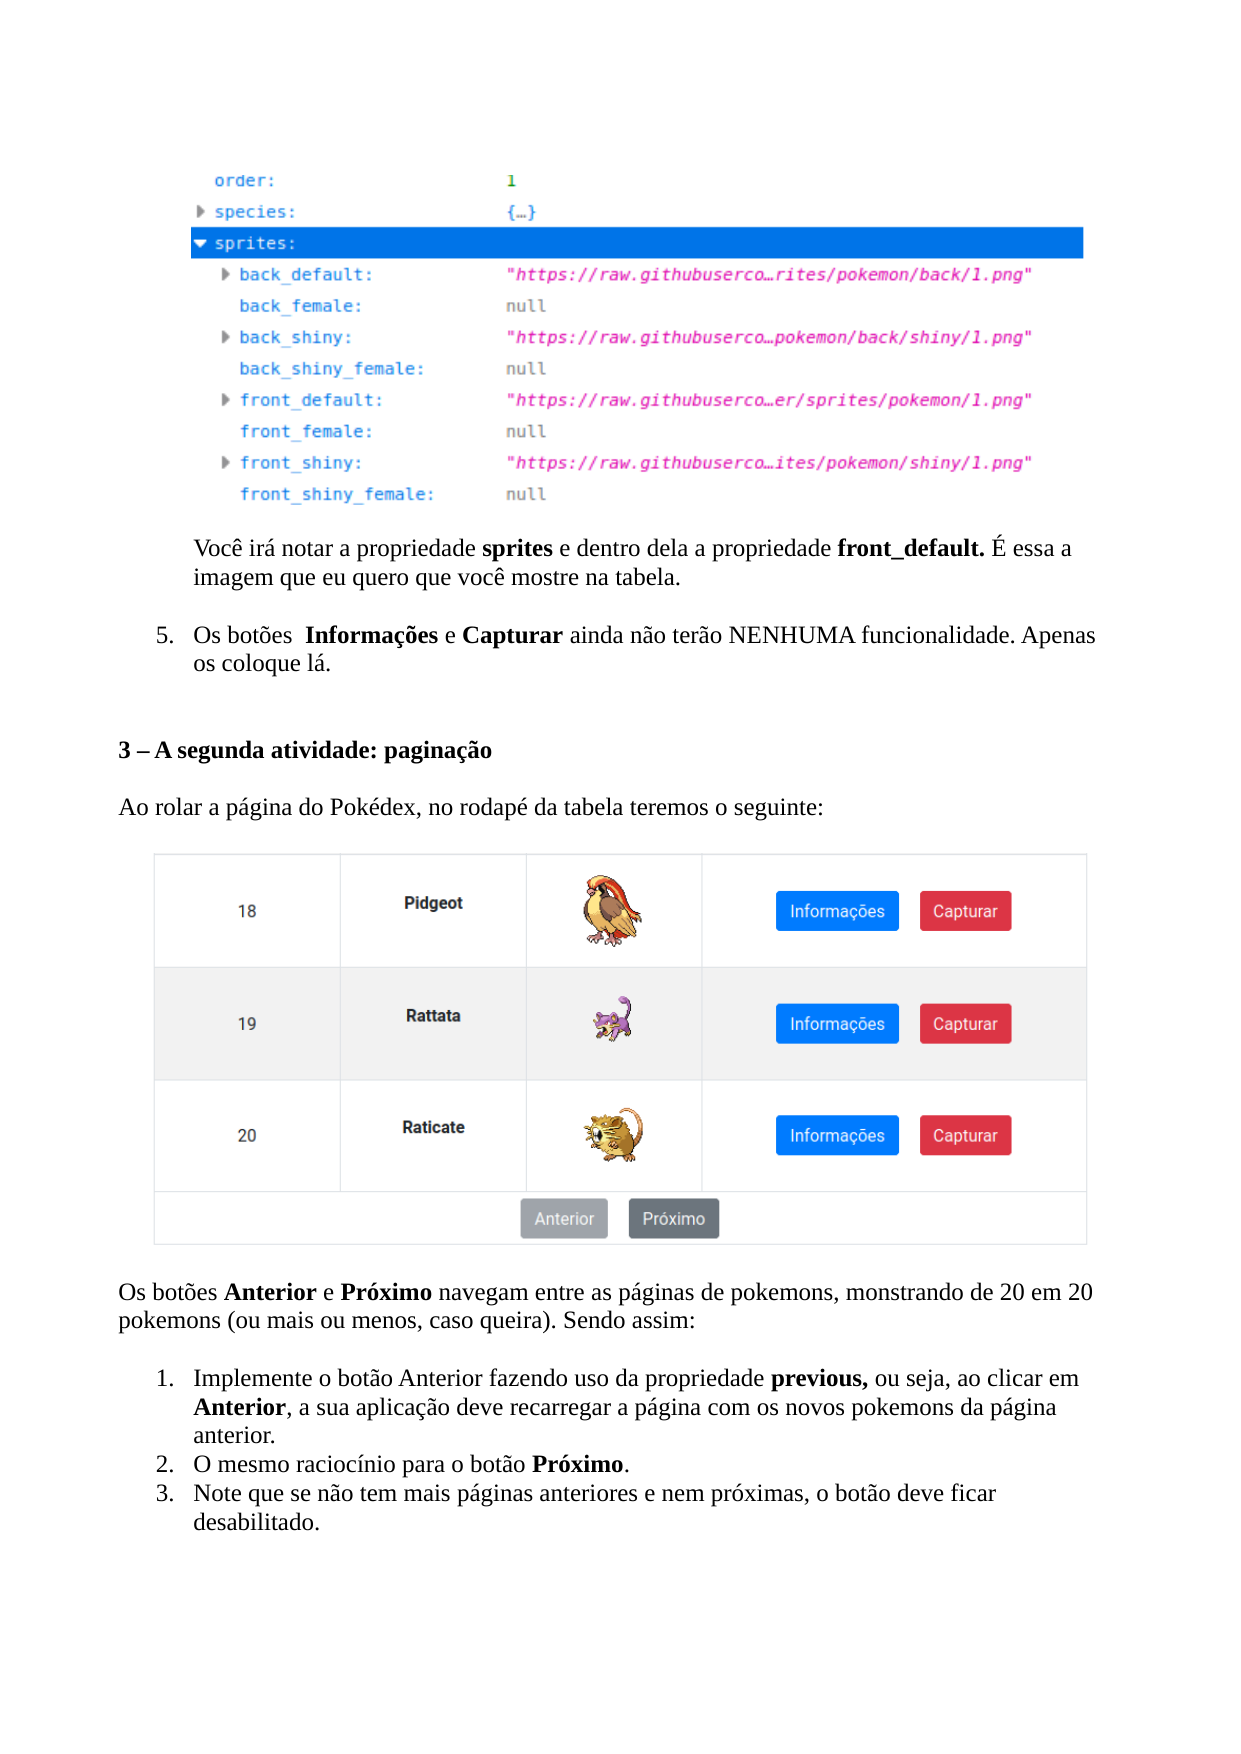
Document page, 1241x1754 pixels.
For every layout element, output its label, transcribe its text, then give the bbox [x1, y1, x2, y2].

list Implemente o botão Anterior fazendo uso da propriedade previous, ou seja, ao clicar em Anterior, a sua aplicação deve recarregar a página com os novos pokemons da página anterior. [156, 1363, 1122, 1449]
text Ao rolar a página do Pokédex, no rodapé da tabela teremos o seguinte: [118, 792, 1122, 821]
picture [118, 853, 1123, 1248]
list Você irá notar a propriedade sprites e dentro dela a propriedade front_default. É essa a imagem que eu quero que você mostre na tabela. [156, 533, 1122, 591]
list O mesmo raciocínio para o botão Próximo. [156, 1449, 1122, 1478]
text 3 – A segunda atividade: paginação [118, 735, 1122, 763]
list Note que se não tem mais páginas anteriores e nem próximas, o botão deve ficar desabilitado. [156, 1478, 1122, 1535]
text Os botões Anterior e Próximo navegam entre as páginas de pokemons, monstrando de 20 em 20 pokemons (ou mais ou menos, caso queira). Sendo assim: [118, 1277, 1122, 1334]
list Os botões Informações e Capturar ainda não terão NENHUMA funcionalidade. Apenas os coloque lá. [156, 620, 1122, 677]
picture [191, 175, 1084, 505]
